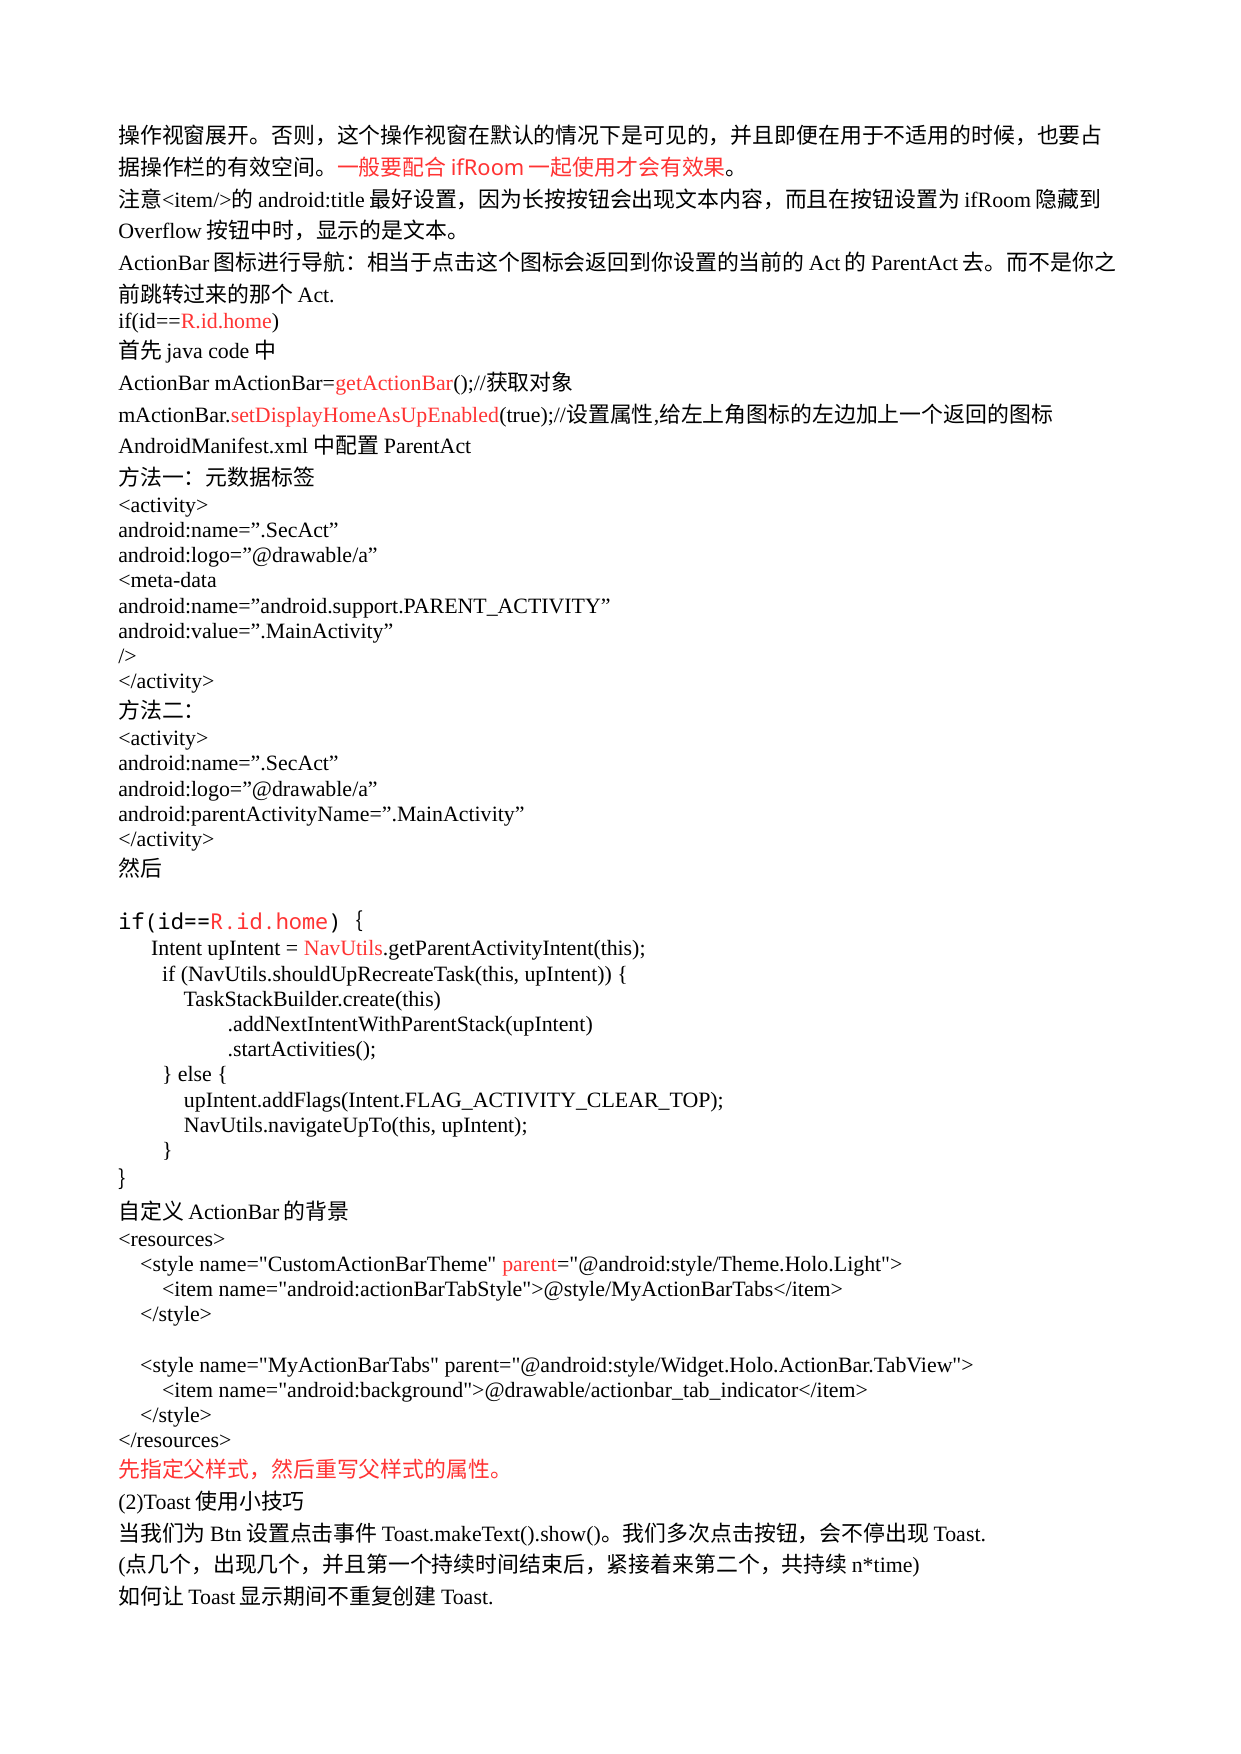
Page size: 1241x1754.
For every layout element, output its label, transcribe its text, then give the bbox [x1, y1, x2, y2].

text } [118, 1137, 1122, 1162]
text android:name=”.SecAct” [118, 517, 1122, 542]
text android:logo=”@drawable/a” [118, 542, 1122, 567]
text <resources> [118, 1226, 1122, 1251]
text /> [118, 643, 1122, 668]
text </activity> [118, 826, 1122, 851]
text 方法一：元数据标签 [118, 460, 1122, 492]
text <item name="android:actionBarTabStyle">@style/MyActionBarTabs</item> [118, 1276, 1122, 1301]
text if(id==R.id.home) [118, 308, 1122, 333]
text android:parentActivityName=”.MainActivity” [118, 801, 1122, 826]
text 先指定父样式，然后重写父样式的属性。 [118, 1452, 1122, 1484]
text upIntent.addFlags(Intent.FLAG_ACTIVITY_CLEAR_TOP); [118, 1087, 1122, 1112]
text .addNextIntentWithParentStack(upIntent) [118, 1011, 1122, 1036]
text ActionBar mActionBar=getActionBar();//获取对象 [118, 365, 1122, 397]
text android:value=”.MainActivity” [118, 618, 1122, 643]
text .startActivities(); [118, 1036, 1122, 1061]
text 操作视窗展开。否则，这个操作视窗在默认的情况下是可见的，并且即便在用于不适用的时候，也要占据操作栏的有效空间。一般要配合ifRoom一起使用才会有效果。 [118, 118, 1122, 182]
text TaskStackBuilder.create(this) [118, 986, 1122, 1011]
text </style> [118, 1402, 1122, 1427]
text </style> [118, 1301, 1122, 1326]
text 然后 [118, 851, 1122, 883]
text 方法二： [118, 693, 1122, 725]
text (2)Toast使用小技巧 [118, 1484, 1122, 1516]
text <style name="CustomActionBarTheme" parent="@android:style/Theme.Holo.Light"> [118, 1251, 1122, 1276]
text </resources> [118, 1427, 1122, 1452]
text <style name="MyActionBarTabs" parent="@android:style/Widget.Holo.ActionBar.TabView"> [118, 1352, 1122, 1377]
text ｝ [118, 1162, 1122, 1194]
text 如何让Toast显示期间不重复创建Toast. [118, 1579, 1122, 1611]
text } else { [118, 1061, 1122, 1087]
text NavUtils.navigateUpTo(this, upIntent); [118, 1112, 1122, 1137]
text android:logo=”@drawable/a” [118, 776, 1122, 801]
text if(id==R.id.home)｛ [118, 904, 1122, 935]
text <meta-data [118, 567, 1122, 593]
text <activity> [118, 492, 1122, 517]
text Intent upIntent = NavUtils.getParentActivityIntent(this); [118, 935, 1122, 961]
text android:name=”android.support.PARENT_ACTIVITY” [118, 593, 1122, 618]
text if (NavUtils.shouldUpRecreateTask(this, upIntent)) { [118, 961, 1122, 986]
text 首先java code中 [118, 333, 1122, 365]
text 注意<item/>的android:title最好设置，因为长按按钮会出现文本内容，而且在按钮设置为ifRoom隐藏到Overflow按钮中时，显示的是文本。 [118, 182, 1122, 245]
text </activity> [118, 668, 1122, 693]
text AndroidManifest.xml 中配置ParentAct [118, 428, 1122, 460]
text <activity> [118, 725, 1122, 750]
text <item name="android:background">@drawable/actionbar_tab_indicator</item> [118, 1377, 1122, 1402]
text mActionBar.setDisplayHomeAsUpEnabled(true);//设置属性,给左上角图标的左边加上一个返回的图标 [118, 397, 1122, 428]
text ActionBar图标进行导航：相当于点击这个图标会返回到你设置的当前的Act的ParentAct去。而不是你之前跳转过来的那个Act. [118, 245, 1122, 308]
text 当我们为Btn设置点击事件Toast.makeText().show()。我们多次点击按钮，会不停出现Toast. [118, 1516, 1122, 1547]
text android:name=”.SecAct” [118, 750, 1122, 776]
text 自定义ActionBar的背景 [118, 1194, 1122, 1226]
text (点几个，出现几个，并且第一个持续时间结束后，紧接着来第二个，共持续n*time) [118, 1547, 1122, 1579]
